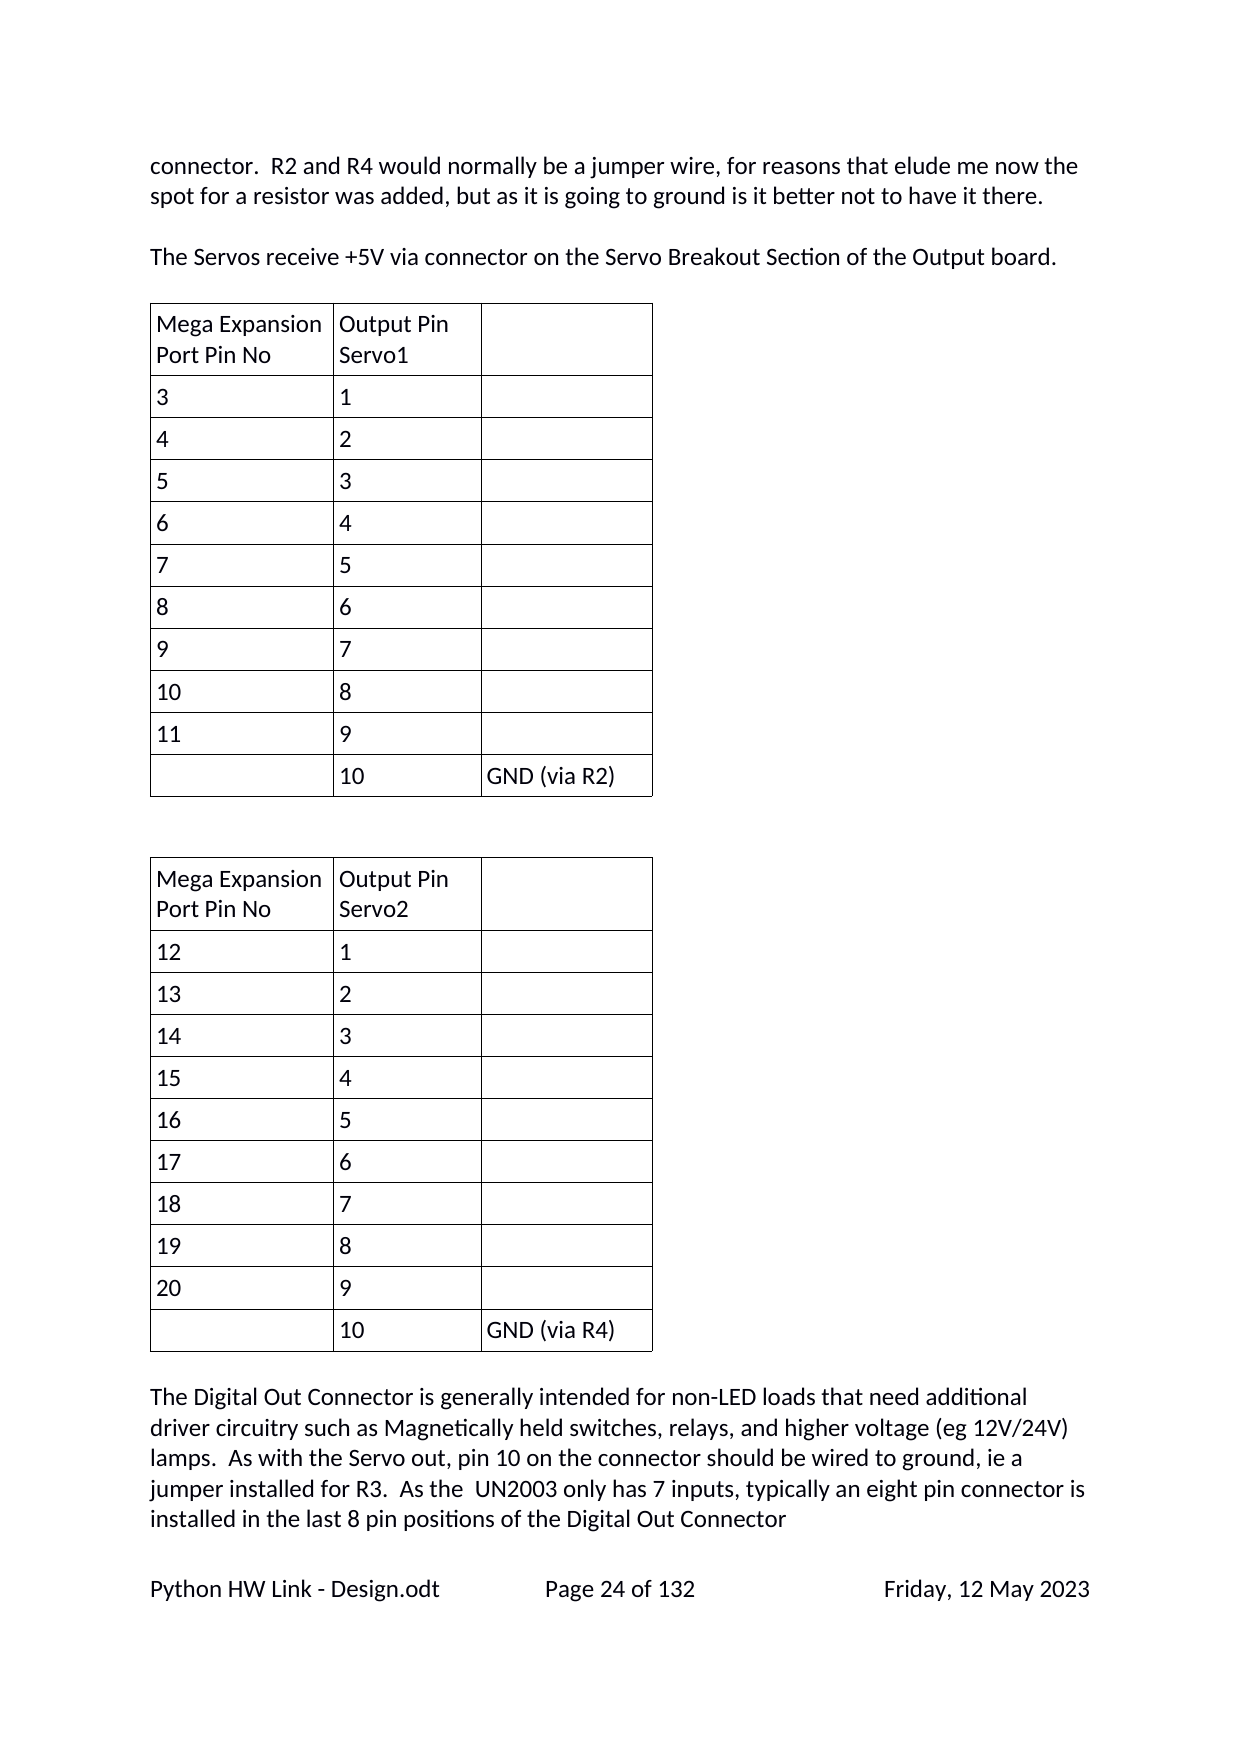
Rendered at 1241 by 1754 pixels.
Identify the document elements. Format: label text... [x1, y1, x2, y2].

table_cell 19 [151, 1225, 333, 1266]
table_header Mega Expansion Port Pin No [151, 858, 333, 930]
table_header Mega Expansion Port Pin No [151, 304, 333, 375]
table_cell 9 [334, 713, 481, 754]
table_cell [482, 418, 652, 459]
table_cell 4 [151, 418, 333, 459]
table_cell 6 [334, 587, 481, 628]
table_cell [482, 1267, 652, 1308]
table_cell [482, 713, 652, 754]
table_cell [482, 545, 652, 586]
table_cell 5 [151, 460, 333, 501]
table_cell 10 [334, 755, 481, 796]
table_cell 7 [151, 545, 333, 586]
table_header [482, 858, 652, 930]
table_cell 6 [151, 502, 333, 543]
table_cell 9 [151, 629, 333, 670]
table_cell 10 [334, 1310, 481, 1351]
table_cell 1 [334, 376, 481, 417]
table_cell 1 [334, 931, 481, 972]
text connector. R2 and R4 would normally be a jumper wire, for reasons that elude me now the spot for a resistor was added, but as it is going to ground is it better not to have it there. [150, 150, 1090, 211]
table_cell 6 [334, 1141, 481, 1182]
table_cell 7 [334, 629, 481, 670]
table_header Output Pin Servo1 [334, 304, 481, 375]
table_cell [482, 1015, 652, 1056]
table_cell 4 [334, 502, 481, 543]
table_cell [482, 1057, 652, 1098]
table_cell [482, 1183, 652, 1224]
table_header Output Pin Servo2 [334, 858, 481, 930]
table_cell 11 [151, 713, 333, 754]
table_cell [482, 502, 652, 543]
table_cell [482, 671, 652, 712]
table_cell 20 [151, 1267, 333, 1308]
table_cell 8 [151, 587, 333, 628]
text The Digital Out Connector is generally intended for non-LED loads that need additional driver circuitry such as Magnetically held switches, relays, and higher voltage (eg 12V/24V) lamps. As with the Servo out, pin 10 on the connector should be wired to ground, ie a jumper installed for R3. As the UN2003 only has 7 inputs, typically an eight pin connector is installed in the last 8 pin positions of the Digital Out Connector [150, 1381, 1090, 1534]
table_cell 3 [151, 376, 333, 417]
table_cell [482, 1141, 652, 1182]
table_cell 13 [151, 973, 333, 1014]
table_cell [482, 376, 652, 417]
table_cell 15 [151, 1057, 333, 1098]
table_cell 8 [334, 1225, 481, 1266]
table_cell [151, 755, 333, 796]
table_cell 16 [151, 1099, 333, 1140]
table_cell [151, 1310, 333, 1351]
table_cell [482, 460, 652, 501]
table_cell 8 [334, 671, 481, 712]
table_cell [482, 931, 652, 972]
table_cell [482, 629, 652, 670]
table_cell 18 [151, 1183, 333, 1224]
table_cell 2 [334, 973, 481, 1014]
table_header [482, 304, 652, 375]
table_cell GND (via R4) [482, 1310, 652, 1351]
table_cell GND (via R2) [482, 755, 652, 796]
table_cell 3 [334, 460, 481, 501]
table_cell [482, 973, 652, 1014]
table_cell 12 [151, 931, 333, 972]
table_cell 5 [334, 545, 481, 586]
table_cell 14 [151, 1015, 333, 1056]
table_cell 9 [334, 1267, 481, 1308]
table_cell 10 [151, 671, 333, 712]
table_cell 7 [334, 1183, 481, 1224]
text The Servos receive +5V via connector on the Servo Breakout Section of the Output board. [150, 242, 1090, 272]
table_cell 4 [334, 1057, 481, 1098]
table_cell [482, 1099, 652, 1140]
table_cell [482, 587, 652, 628]
table_cell 3 [334, 1015, 481, 1056]
table_cell [482, 1225, 652, 1266]
table_cell 5 [334, 1099, 481, 1140]
table_cell 17 [151, 1141, 333, 1182]
table_cell 2 [334, 418, 481, 459]
